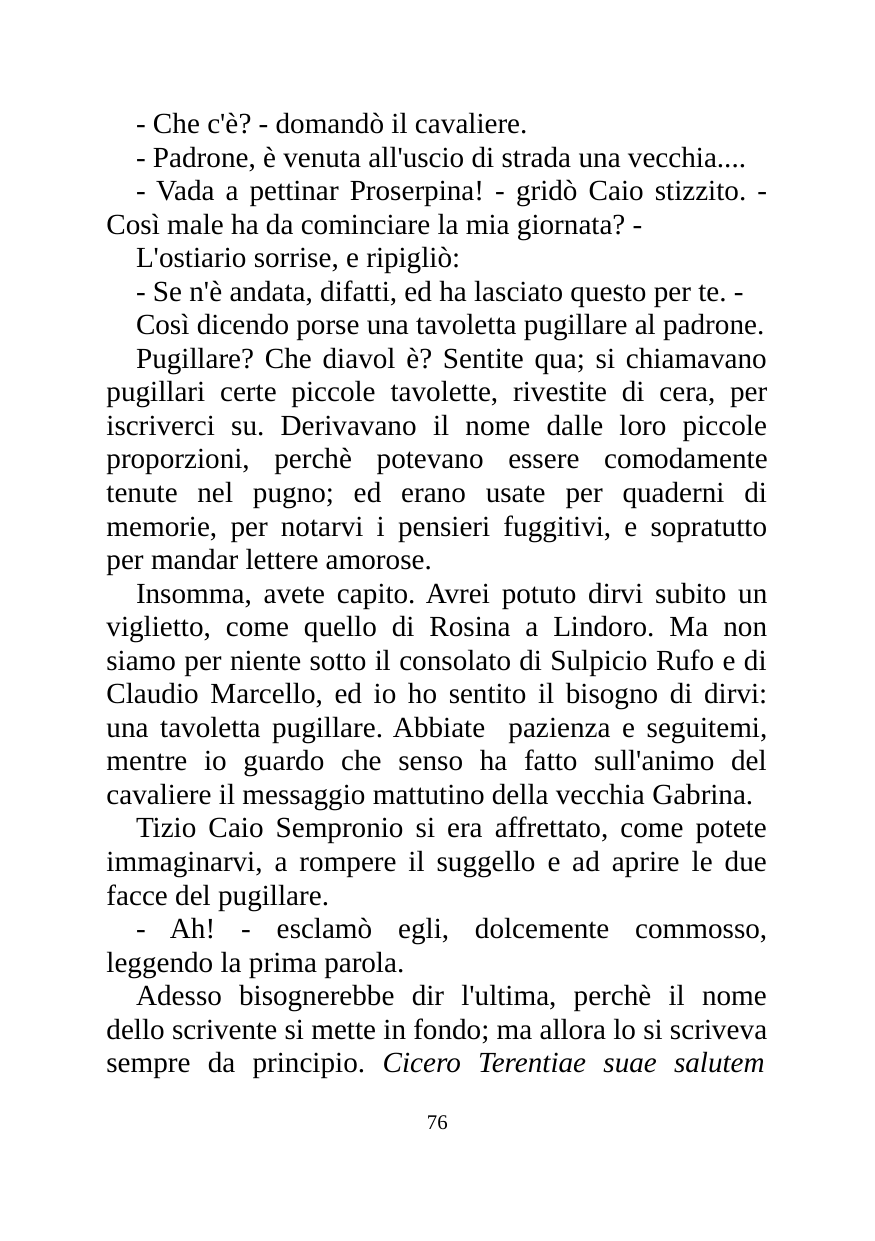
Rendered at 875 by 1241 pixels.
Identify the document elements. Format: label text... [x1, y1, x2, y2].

text - Che c'è? - domandò il cavaliere. [106, 106, 768, 140]
text - Vada a pettinar Proserpina! - gridò Caio stizzito. - Così male ha da cominciare la mia giornata? - [106, 173, 768, 240]
text - Ah! - esclamò egli, dolcemente commosso, leggendo la prima parola. [106, 911, 768, 978]
text Adesso bisognerebbe dir l'ultima, perchè il nome dello scrivente si mette in fondo; ma allora lo si scriveva sempre da principio. Cicero Terentiae suae salutem [106, 978, 768, 1079]
text Insomma, avete capito. Avrei potuto dirvi subito un viglietto, come quello di Rosina a Lindoro. Ma non siamo per niente sotto il consolato di Sulpicio Rufo e di Claudio Marcello, ed io ho sentito il bisogno di dirvi: una tavoletta pugillare. Abbiate pazienza e seguitemi, mentre io guardo che senso ha fatto sull'animo del cavaliere il messaggio mattutino della vecchia Gabrina. [106, 576, 768, 811]
text Così dicendo porse una tavoletta pugillare al padrone. [106, 307, 768, 341]
text - Se n'è andata, difatti, ed ha lasciato questo per te. - [106, 274, 768, 307]
text - Padrone, è venuta all'uscio di strada una vecchia.... [106, 140, 768, 173]
text Tizio Caio Sempronio si era affrettato, come potete immaginarvi, a rompere il suggello e ad aprire le due facce del pugillare. [106, 811, 768, 911]
text Pugillare? Che diavol è? Sentite qua; si chiamavano pugillari certe piccole tavolette, rivestite di cera, per iscriverci su. Derivavano il nome dalle loro piccole proporzioni, perchè potevano essere comodamente tenute nel pugno; ed erano usate per quaderni di memorie, per notarvi i pensieri fuggitivi, e sopratutto per mandar lettere amorose. [106, 341, 768, 576]
text L'ostiario sorrise, e ripigliò: [106, 240, 768, 274]
